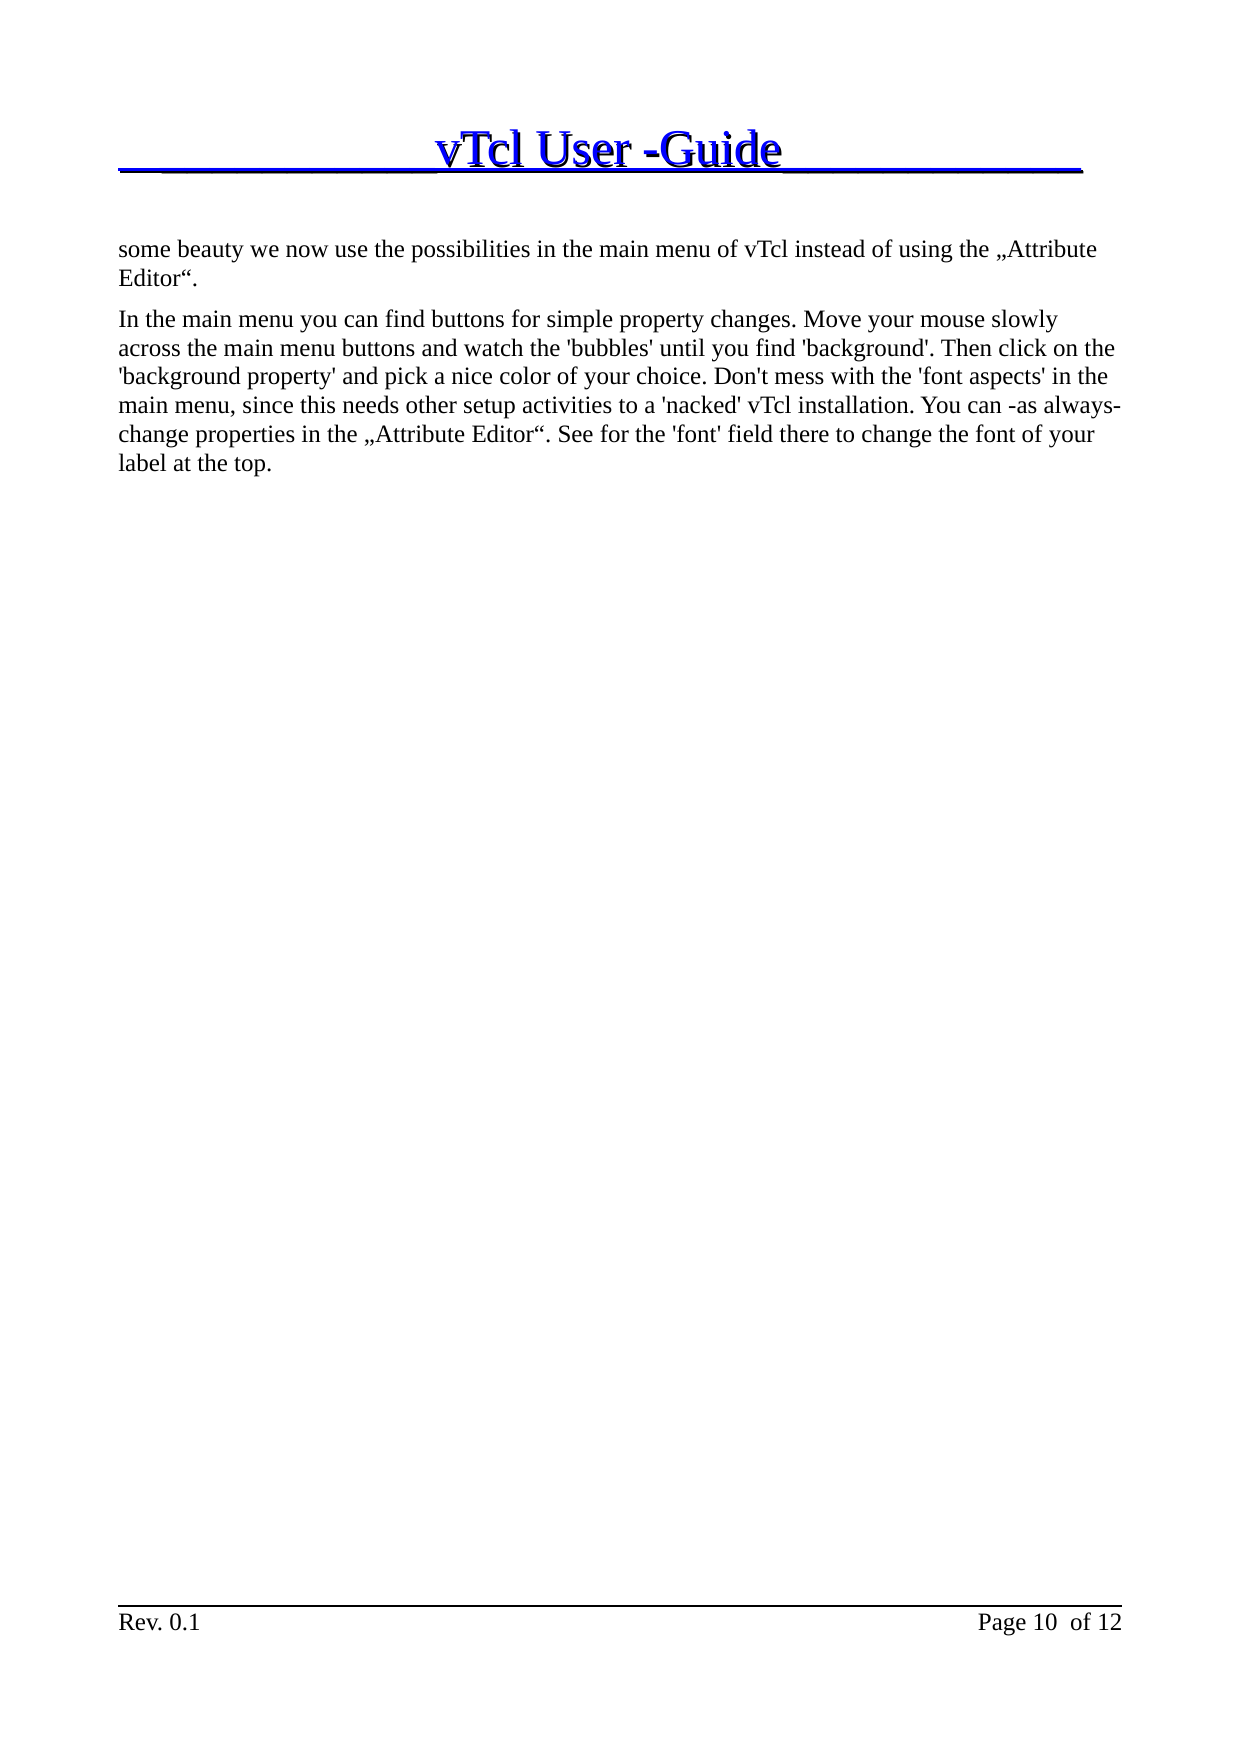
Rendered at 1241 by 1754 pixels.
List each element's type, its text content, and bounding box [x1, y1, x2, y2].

text some beauty we now use the possibilities in the main menu of vTcl instead of using the „Attribute Editor“. [118, 234, 1122, 291]
text In the main menu you can find buttons for simple property changes. Move your mouse slowly across the main menu buttons and watch the 'bubbles' until you find 'background'. Then click on the 'background property' and pick a nice color of your choice. Don't mess with the 'font aspects' in the main menu, since this needs other setup activities to a 'nacked' vTcl installation. You can -as always- change properties in the „Attribute Editor“. See for the 'font' field there to change the font of your label at the top. [118, 304, 1122, 476]
